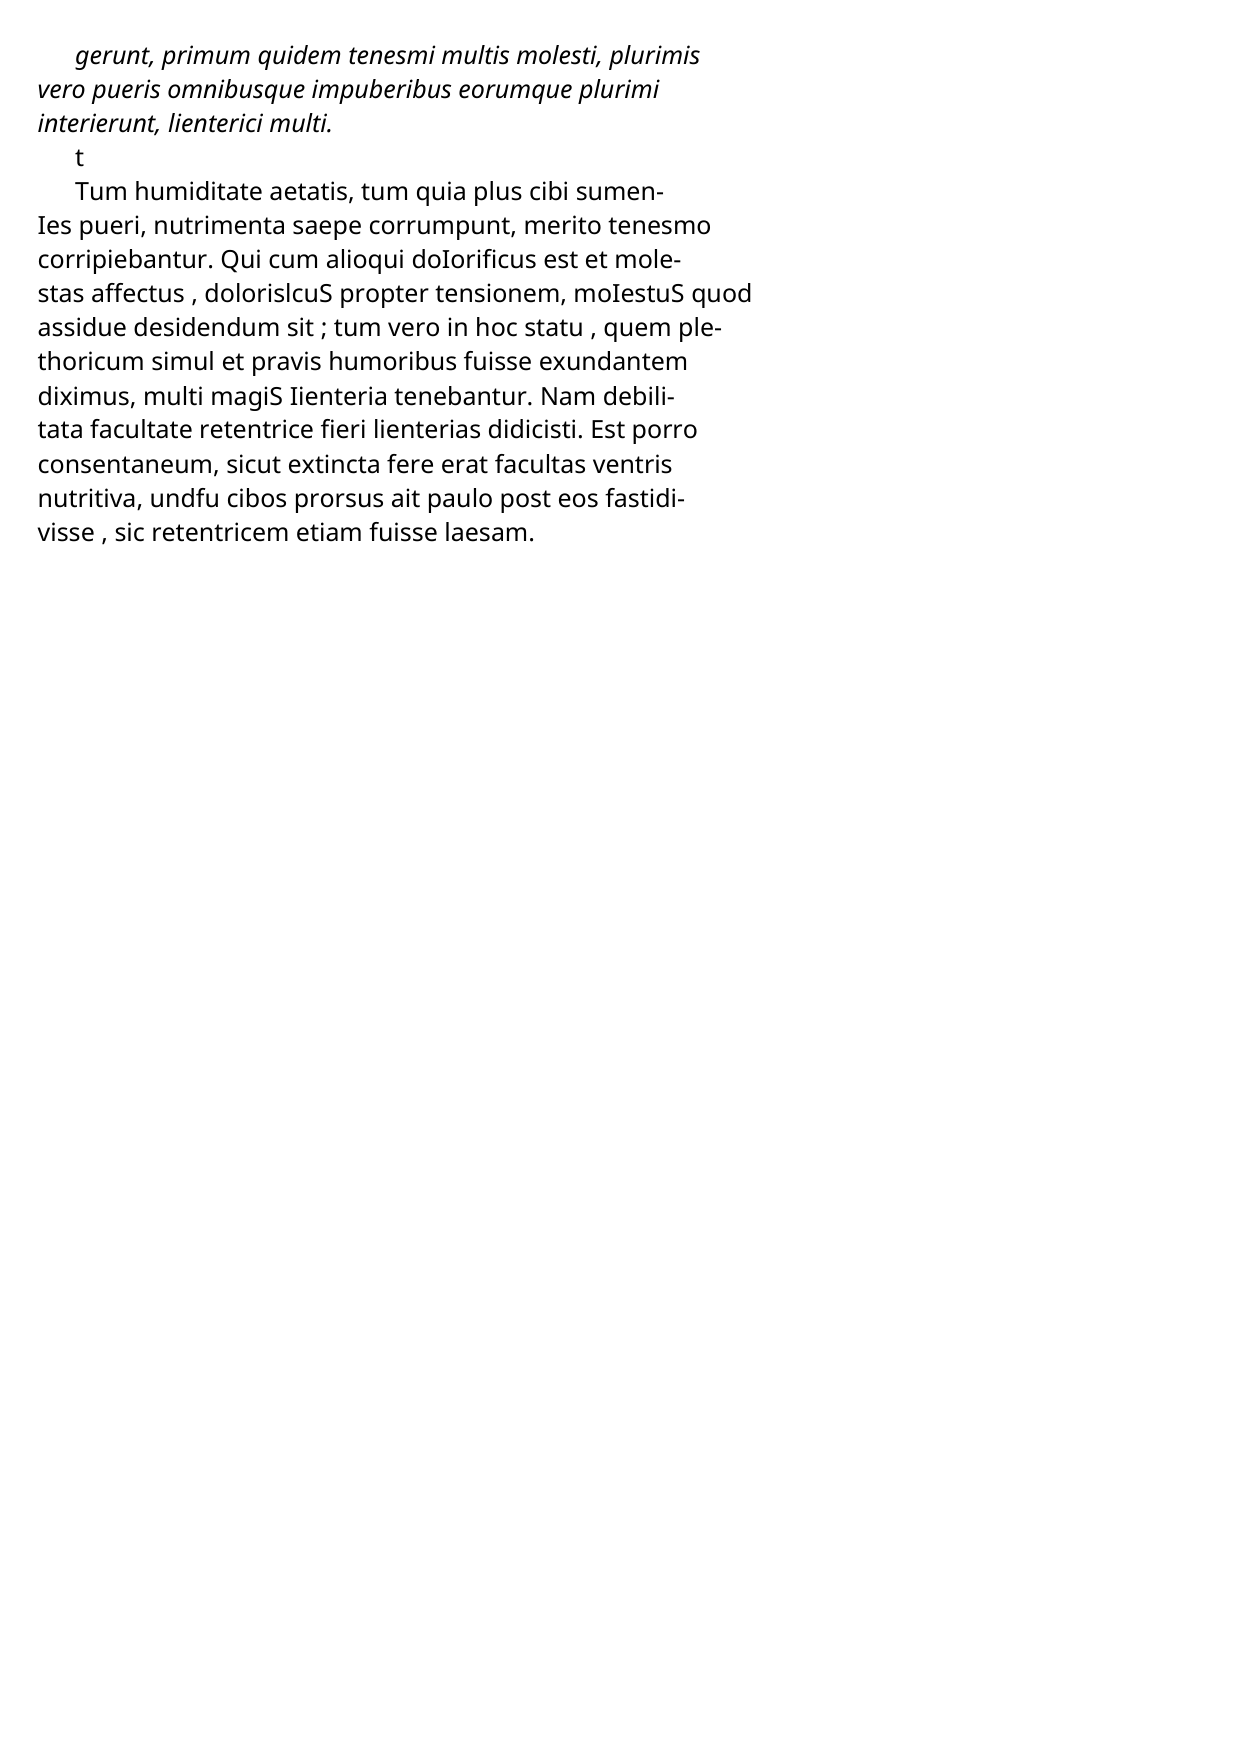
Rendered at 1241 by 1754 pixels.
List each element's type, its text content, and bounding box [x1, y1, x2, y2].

text Tum humiditate aetatis, tum quia plus cibi sumen- Ies pueri, nutrimenta saepe corrumpunt, merito tenesmo corripiebantur. Qui cum alioqui doIorificus est et mole- stas affectus , dolorislcuS propter tensionem, moIestuS quod assidue desidendum sit ; tum vero in hoc statu , quem ple- thoricum simul et pravis humoribus fuisse exundantem diximus, multi magiS Iienteria tenebantur. Nam debili- tata facultate retentrice fieri lienterias didicisti. Est porro consentaneum, sicut extincta fere erat facultas ventris nutritiva, undfu cibos prorsus ait paulo post eos fastidi- visse , sic retentricem etiam fuisse laesam. [37, 174, 1203, 548]
text gerunt, primum quidem tenesmi multis molesti, plurimis vero pueris omnibusque impuberibus eorumque plurimi interierunt, lienterici multi. [37, 37, 1203, 140]
text t [37, 140, 1203, 174]
